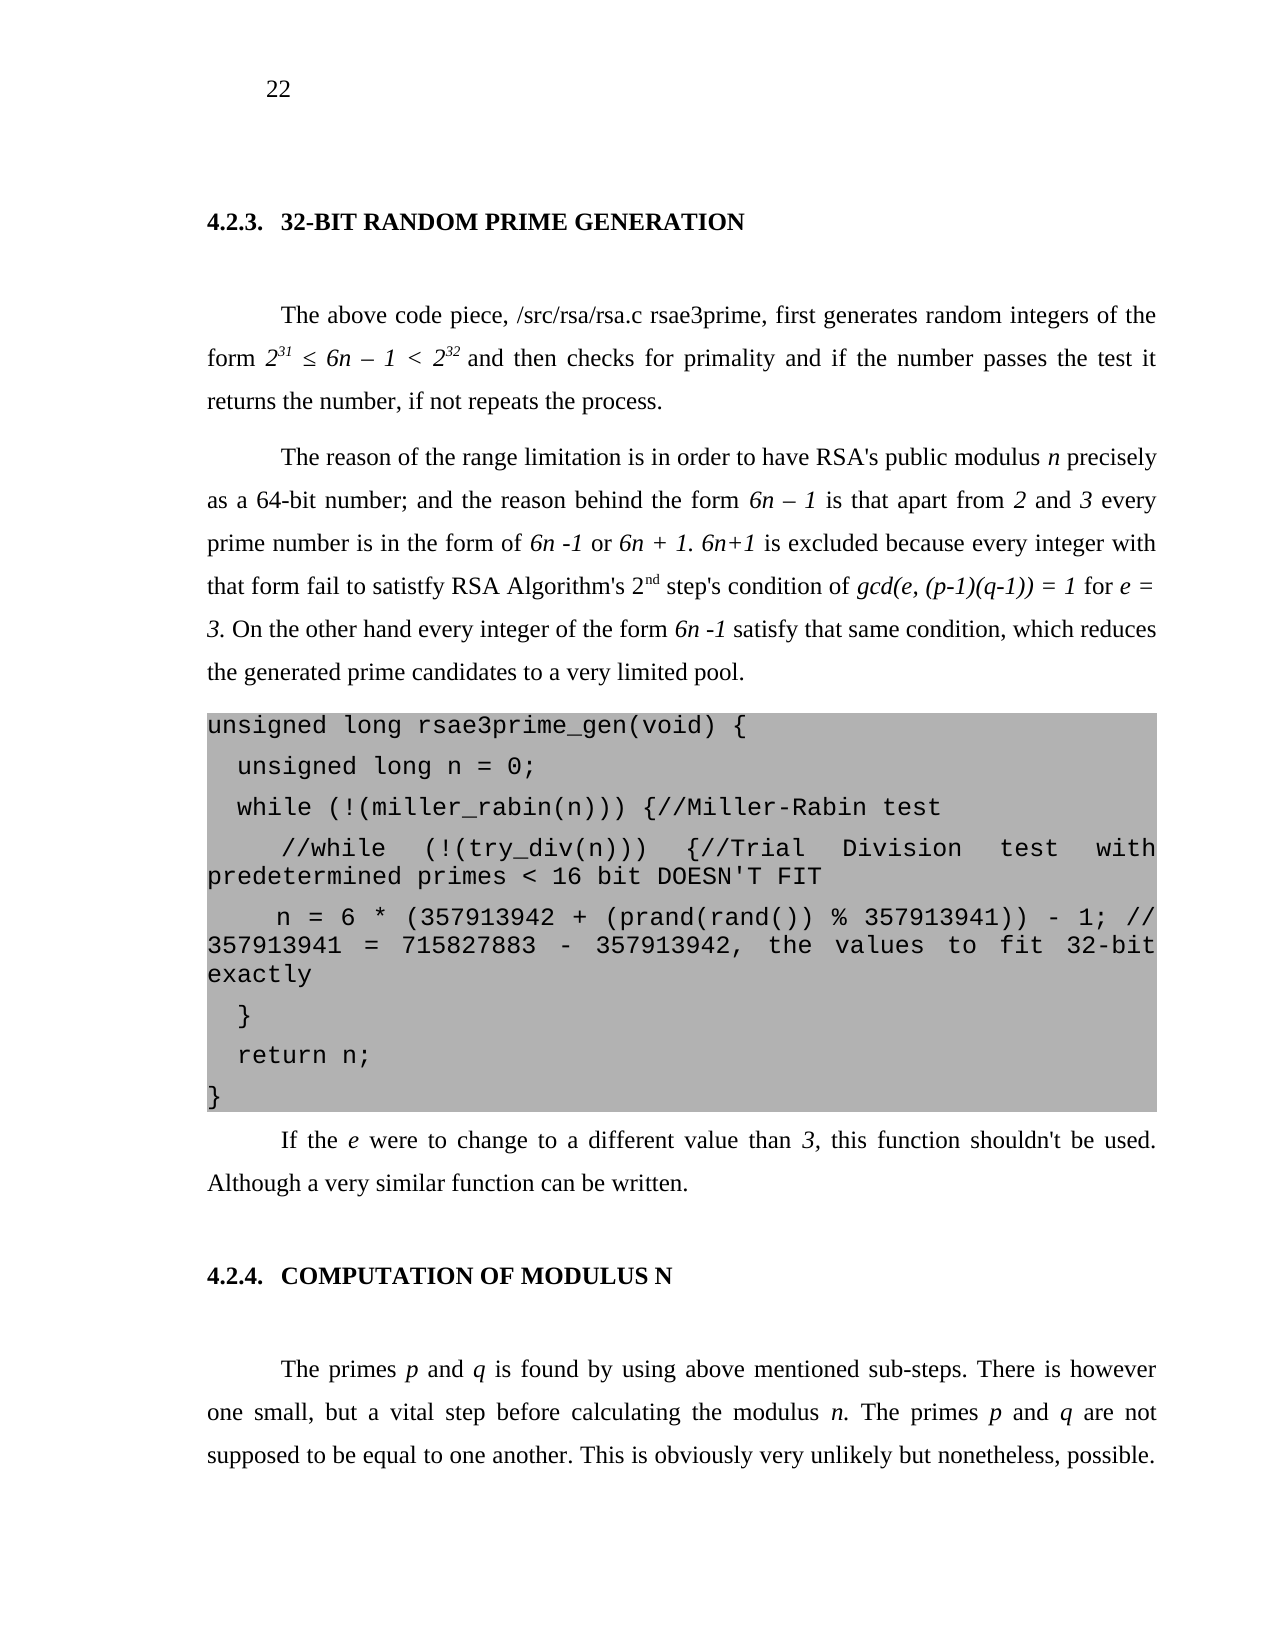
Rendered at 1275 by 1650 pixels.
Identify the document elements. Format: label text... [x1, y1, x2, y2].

subtitle 32-BIT RANDOM PRIME GENERATION [207, 207, 1157, 236]
text n = 6 * (357913942 + (prand(rand()) % 357913941)) - 1; // 357913941 = 715827883 - 357913942, the values to fit 32-bit exactly [207, 905, 1157, 990]
text return n; [207, 1043, 1157, 1071]
text } [207, 1002, 1157, 1031]
text while (!(miller_rabin(n))) {//Miller-Rabin test [207, 795, 1157, 823]
text If the e were to change to a different value than 3, this function shouldn't be used. Although a very similar function can be written. [207, 1125, 1157, 1197]
text unsigned long rsae3prime_gen(void) { [207, 713, 1157, 741]
text The reason of the range limitation is in order to have RSA's public modulus n precisely as a 64-bit number; and the reason behind the form 6n – 1 is that apart from 2 and 3 every prime number is in the form of 6n -1 or 6n + 1. 6n+1 is excluded because every integer with that form fail to satistfy RSA Algorithm's 2nd step's condition of gcd(e, (p-1)(q-1)) = 1 for e = 3. On the other hand every integer of the form 6n -1 satisfy that same condition, which reduces the generated prime candidates to a very limited pool. [207, 442, 1157, 686]
text The above code piece, /src/rsa/rsa.c rsae3prime, first generates random integers of the form 231 ≤ 6n – 1 < 232 and then checks for primality and if the number passes the test it returns the number, if not repeats the process. [207, 300, 1157, 415]
text //while (!(try_div(n))) {//Trial Division test with predetermined primes < 16 bit DOESN'T FIT [207, 836, 1157, 892]
text The primes p and q is found by using above mentioned sub-steps. There is however one small, but a vital step before calculating the modulus n. The primes p and q are not supposed to be equal to one another. This is obviously very unlikely but nonetheless, possible. [207, 1354, 1157, 1469]
text unsigned long n = 0; [207, 754, 1157, 782]
text } [207, 1084, 1157, 1112]
subtitle COMPUTATION OF MODULUS N [207, 1261, 1157, 1290]
